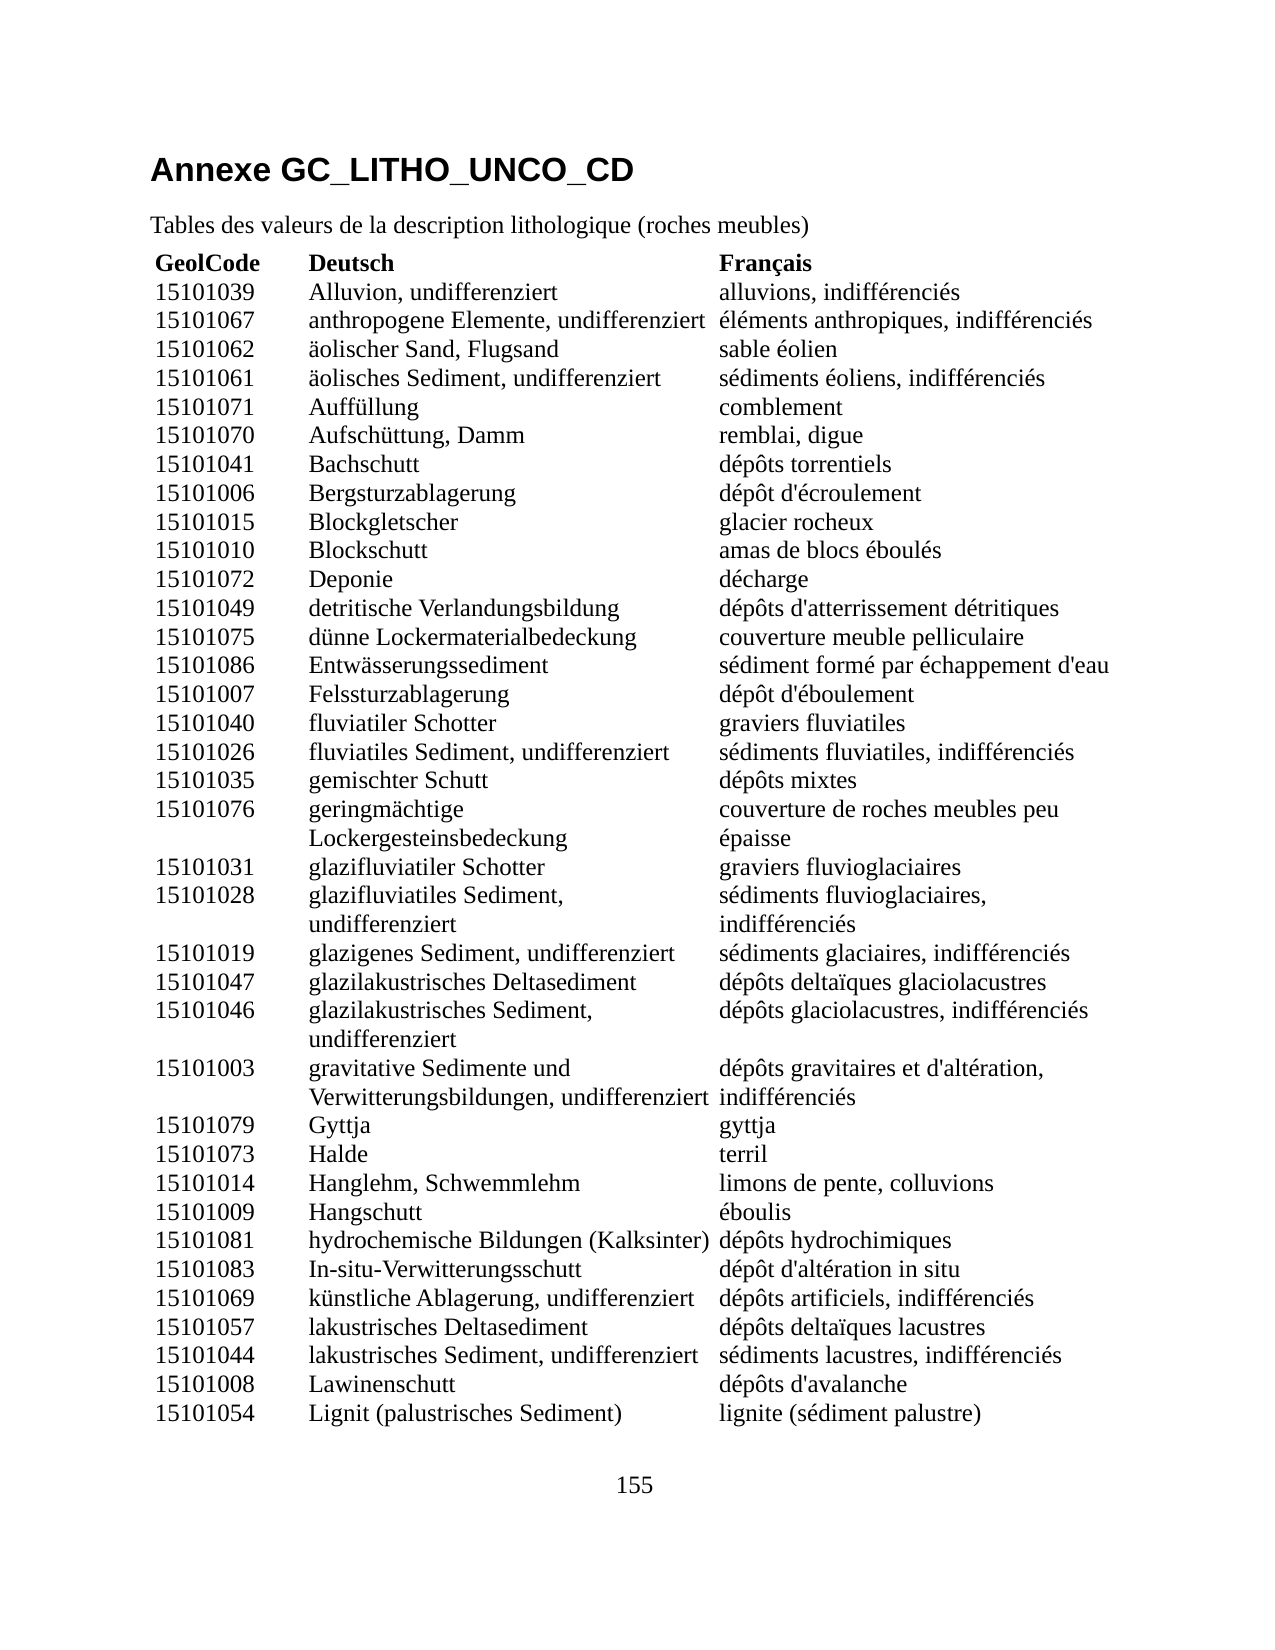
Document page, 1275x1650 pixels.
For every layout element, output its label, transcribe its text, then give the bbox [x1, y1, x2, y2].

table_cell dépôts deltaïques lacustres [714, 1312, 1125, 1340]
table_cell dépôt d'écroulement [714, 478, 1125, 507]
table_cell 15101026 [150, 737, 304, 765]
table_cell gravitative Sedimente und Verwitterungsbildungen, undifferenziert [304, 1053, 714, 1110]
table_cell Gyttja [304, 1110, 714, 1139]
table_cell terril [714, 1139, 1125, 1168]
table_cell 15101047 [150, 967, 304, 995]
table_cell sédiments lacustres, indifférenciés [714, 1340, 1125, 1369]
table_cell 15101039 [150, 277, 304, 305]
table_cell Aufschüttung, Damm [304, 420, 714, 449]
table_cell 15101008 [150, 1369, 304, 1398]
table_cell sable éolien [714, 334, 1125, 363]
table_cell gyttja [714, 1110, 1125, 1139]
table_cell Auffüllung [304, 392, 714, 420]
table_cell lakustrisches Deltasediment [304, 1312, 714, 1340]
table_cell graviers fluviatiles [714, 708, 1125, 737]
table_cell 15101062 [150, 334, 304, 363]
table_cell gemischter Schutt [304, 765, 714, 794]
table_cell 15101041 [150, 449, 304, 478]
table_cell remblai, digue [714, 420, 1125, 449]
table_cell 15101014 [150, 1168, 304, 1197]
table_cell 15101035 [150, 765, 304, 794]
table_cell anthropogene Elemente, undifferenziert [304, 305, 714, 334]
table_cell fluviatiler Schotter [304, 708, 714, 737]
table_cell sédiments glaciaires, indifférenciés [714, 938, 1125, 967]
table_cell éléments anthropiques, indifférenciés [714, 305, 1125, 334]
table_cell 15101040 [150, 708, 304, 737]
table_cell 15101081 [150, 1225, 304, 1254]
table_cell 15101009 [150, 1197, 304, 1225]
table_cell amas de blocs éboulés [714, 535, 1125, 564]
table_cell couverture de roches meubles peu épaisse [714, 794, 1125, 852]
table_cell lakustrisches Sediment, undifferenziert [304, 1340, 714, 1369]
table_cell 15101086 [150, 650, 304, 679]
table_cell 15101010 [150, 535, 304, 564]
table_cell dépôts mixtes [714, 765, 1125, 794]
table_cell künstliche Ablagerung, undifferenziert [304, 1283, 714, 1312]
table_cell Bergsturzablagerung [304, 478, 714, 507]
table_cell fluviatiles Sediment, undifferenziert [304, 737, 714, 765]
table_cell 15101057 [150, 1312, 304, 1340]
table_cell 15101031 [150, 852, 304, 880]
table_cell 15101079 [150, 1110, 304, 1139]
table_cell 15101046 [150, 995, 304, 1053]
table_cell glazifluviatiles Sediment, undifferenziert [304, 880, 714, 938]
table_cell dépôt d'éboulement [714, 679, 1125, 708]
table_cell glazilakustrisches Sediment, undifferenziert [304, 995, 714, 1053]
table_cell comblement [714, 392, 1125, 420]
table_cell éboulis [714, 1197, 1125, 1225]
table_cell 15101070 [150, 420, 304, 449]
table_cell 15101015 [150, 507, 304, 535]
table_cell Hanglehm, Schwemmlehm [304, 1168, 714, 1197]
table_header Deutsch [304, 248, 714, 277]
table_cell sédiment formé par échappement d'eau [714, 650, 1125, 679]
table_cell 15101019 [150, 938, 304, 967]
table_cell Blockschutt [304, 535, 714, 564]
table_cell 15101076 [150, 794, 304, 852]
table_cell dépôts glaciolacustres, indifférenciés [714, 995, 1125, 1053]
table_cell geringmächtige Lockergesteinsbedeckung [304, 794, 714, 852]
table_cell dépôts torrentiels [714, 449, 1125, 478]
table_cell Felssturzablagerung [304, 679, 714, 708]
table_cell 15101028 [150, 880, 304, 938]
table_cell hydrochemische Bildungen (Kalksinter) [304, 1225, 714, 1254]
table_cell 15101007 [150, 679, 304, 708]
table_cell 15101061 [150, 363, 304, 392]
table_cell sédiments éoliens, indifférenciés [714, 363, 1125, 392]
table_cell 15101069 [150, 1283, 304, 1312]
table_cell couverture meuble pelliculaire [714, 622, 1125, 650]
table_cell 15101073 [150, 1139, 304, 1168]
table_cell In-situ-Verwitterungsschutt [304, 1254, 714, 1283]
table_header GeolCode [150, 248, 304, 277]
table_cell lignite (sédiment palustre) [714, 1398, 1125, 1427]
table_cell alluvions, indifférenciés [714, 277, 1125, 305]
table_cell Alluvion, undifferenziert [304, 277, 714, 305]
table_cell 15101044 [150, 1340, 304, 1369]
table_cell graviers fluvioglaciaires [714, 852, 1125, 880]
table_cell 15101083 [150, 1254, 304, 1283]
table_cell dépôts deltaïques glaciolacustres [714, 967, 1125, 995]
table_cell Lignit (palustrisches Sediment) [304, 1398, 714, 1427]
table_cell dépôts gravitaires et d'altération, indifférenciés [714, 1053, 1125, 1110]
subtitle Annexe GC_LITHO_UNCO_CD [150, 150, 1125, 189]
table_cell glazifluviatiler Schotter [304, 852, 714, 880]
table_cell 15101006 [150, 478, 304, 507]
table_cell dépôts artificiels, indifférenciés [714, 1283, 1125, 1312]
table_cell limons de pente, colluvions [714, 1168, 1125, 1197]
table_cell 15101067 [150, 305, 304, 334]
table_cell Halde [304, 1139, 714, 1168]
table_cell Deponie [304, 564, 714, 593]
table_cell glazigenes Sediment, undifferenziert [304, 938, 714, 967]
table_cell äolisches Sediment, undifferenziert [304, 363, 714, 392]
table_cell glacier rocheux [714, 507, 1125, 535]
table_cell 15101003 [150, 1053, 304, 1110]
table_cell äolischer Sand, Flugsand [304, 334, 714, 363]
table_cell dépôts hydrochimiques [714, 1225, 1125, 1254]
table_cell Lawinenschutt [304, 1369, 714, 1398]
table_cell dünne Lockermaterialbedeckung [304, 622, 714, 650]
table_cell dépôt d'altération in situ [714, 1254, 1125, 1283]
table_cell Bachschutt [304, 449, 714, 478]
table_cell 15101071 [150, 392, 304, 420]
table_cell dépôts d'atterrissement détritiques [714, 593, 1125, 622]
table_header Français [714, 248, 1125, 277]
table_cell Hangschutt [304, 1197, 714, 1225]
table_cell sédiments fluvioglaciaires, indifférenciés [714, 880, 1125, 938]
table_cell décharge [714, 564, 1125, 593]
table_cell detritische Verlandungsbildung [304, 593, 714, 622]
text Tables des valeurs de la description lithologique (roches meubles) [150, 210, 1125, 239]
table_cell 15101072 [150, 564, 304, 593]
table_cell Entwässerungssediment [304, 650, 714, 679]
table_cell 15101075 [150, 622, 304, 650]
table_cell dépôts d'avalanche [714, 1369, 1125, 1398]
table_cell glazilakustrisches Deltasediment [304, 967, 714, 995]
table_cell 15101049 [150, 593, 304, 622]
table_cell sédiments fluviatiles, indifférenciés [714, 737, 1125, 765]
table_cell 15101054 [150, 1398, 304, 1427]
table_cell Blockgletscher [304, 507, 714, 535]
